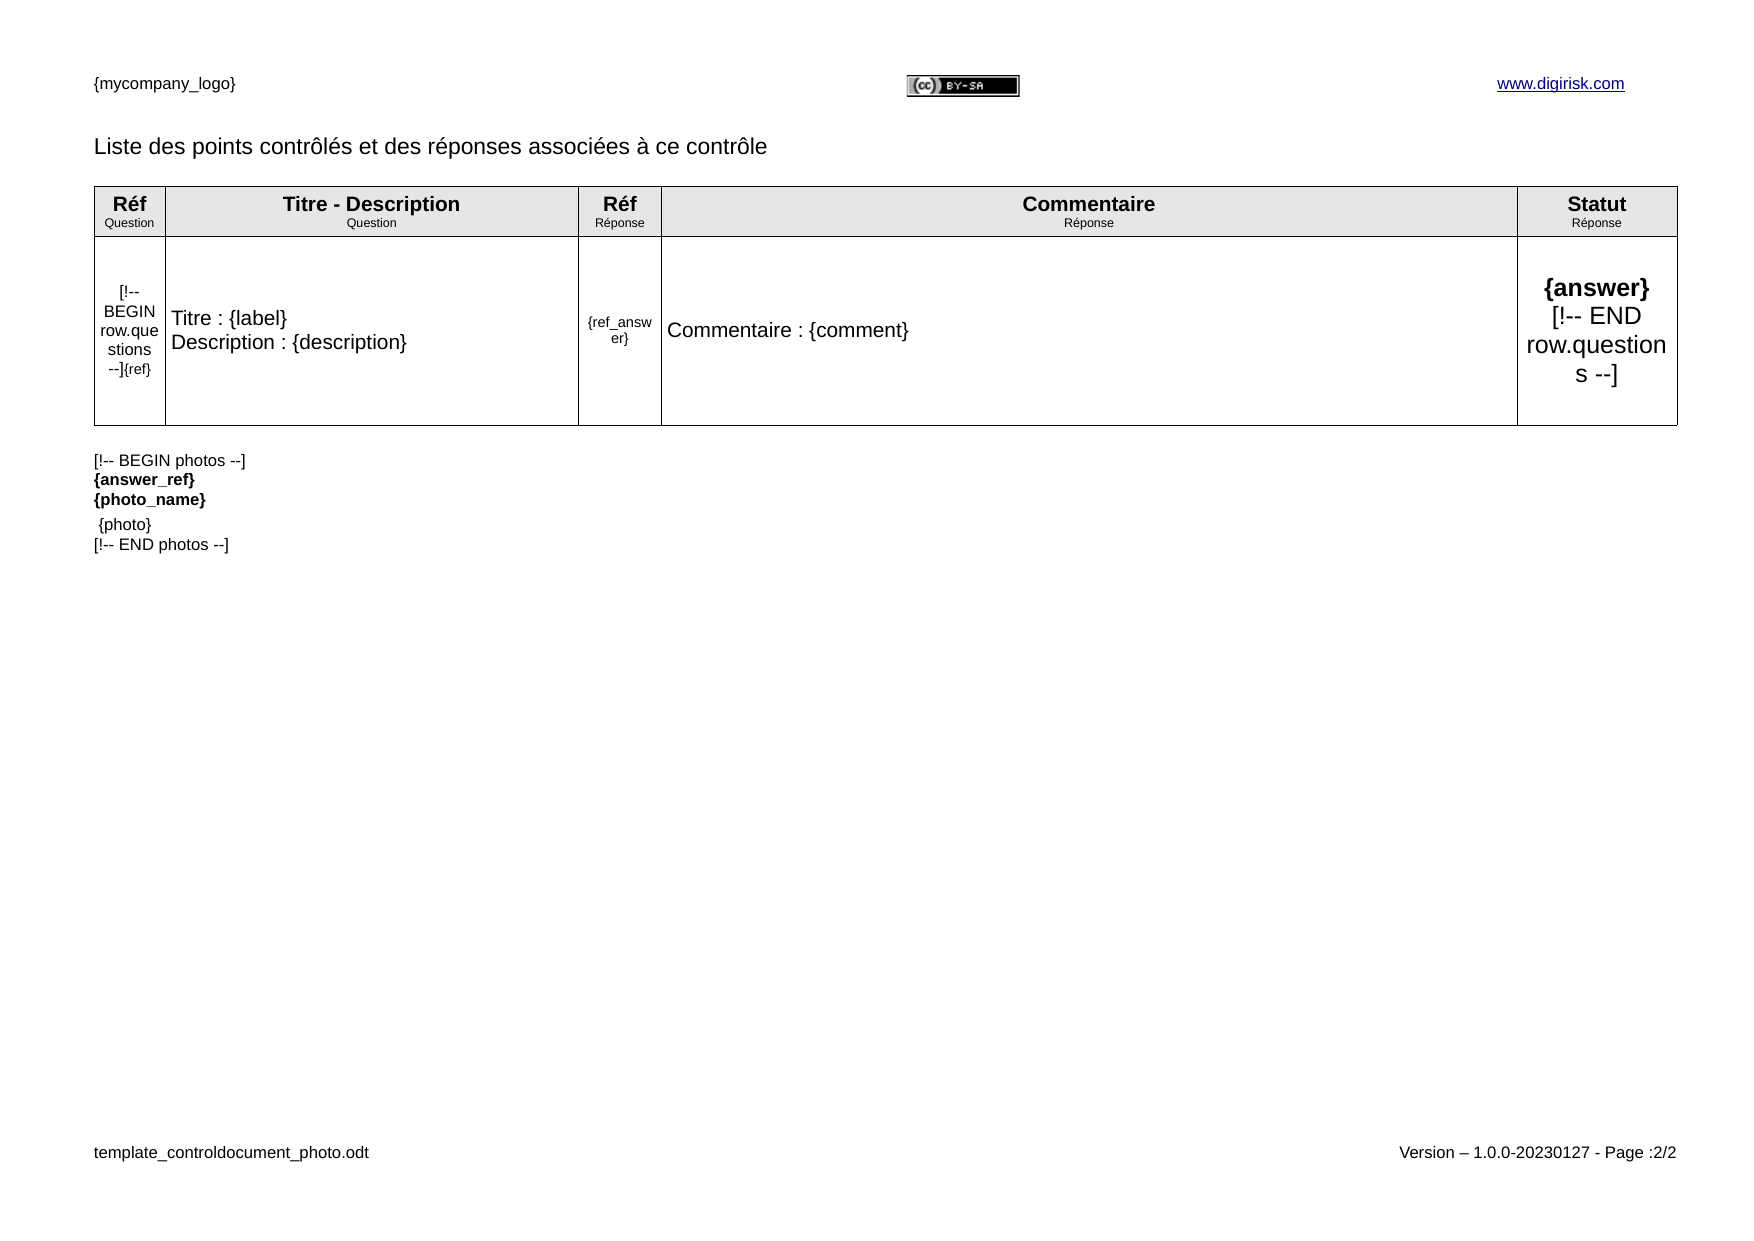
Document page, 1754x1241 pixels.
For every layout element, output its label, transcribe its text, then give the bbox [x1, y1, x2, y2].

table_header Réf Question [95, 187, 165, 236]
picture [906, 75, 1020, 97]
text {photo_name} [94, 489, 1676, 508]
text [!-- END photos --] [94, 535, 1676, 554]
table_cell {ref_answer} [579, 237, 661, 424]
text Liste des points contrôlés et des réponses associées à ce contrôle [94, 133, 1676, 159]
table_header Statut Réponse [1518, 187, 1677, 236]
text [!-- BEGIN photos --] [94, 451, 1676, 470]
table_header Réf Réponse [579, 187, 661, 236]
table_header Titre - Description Question [166, 187, 578, 236]
table_cell Titre : {label} Description : {description} [166, 237, 578, 424]
table_cell Commentaire : {comment} [662, 237, 1517, 424]
table_cell {answer} [!-- END row.questions --] [1518, 237, 1677, 424]
table_header Commentaire Réponse [662, 187, 1517, 236]
text {answer_ref} [94, 470, 1676, 489]
table_cell [!-- BEGIN row.questions --]{ref} [95, 237, 165, 424]
text {photo} [94, 508, 1676, 535]
